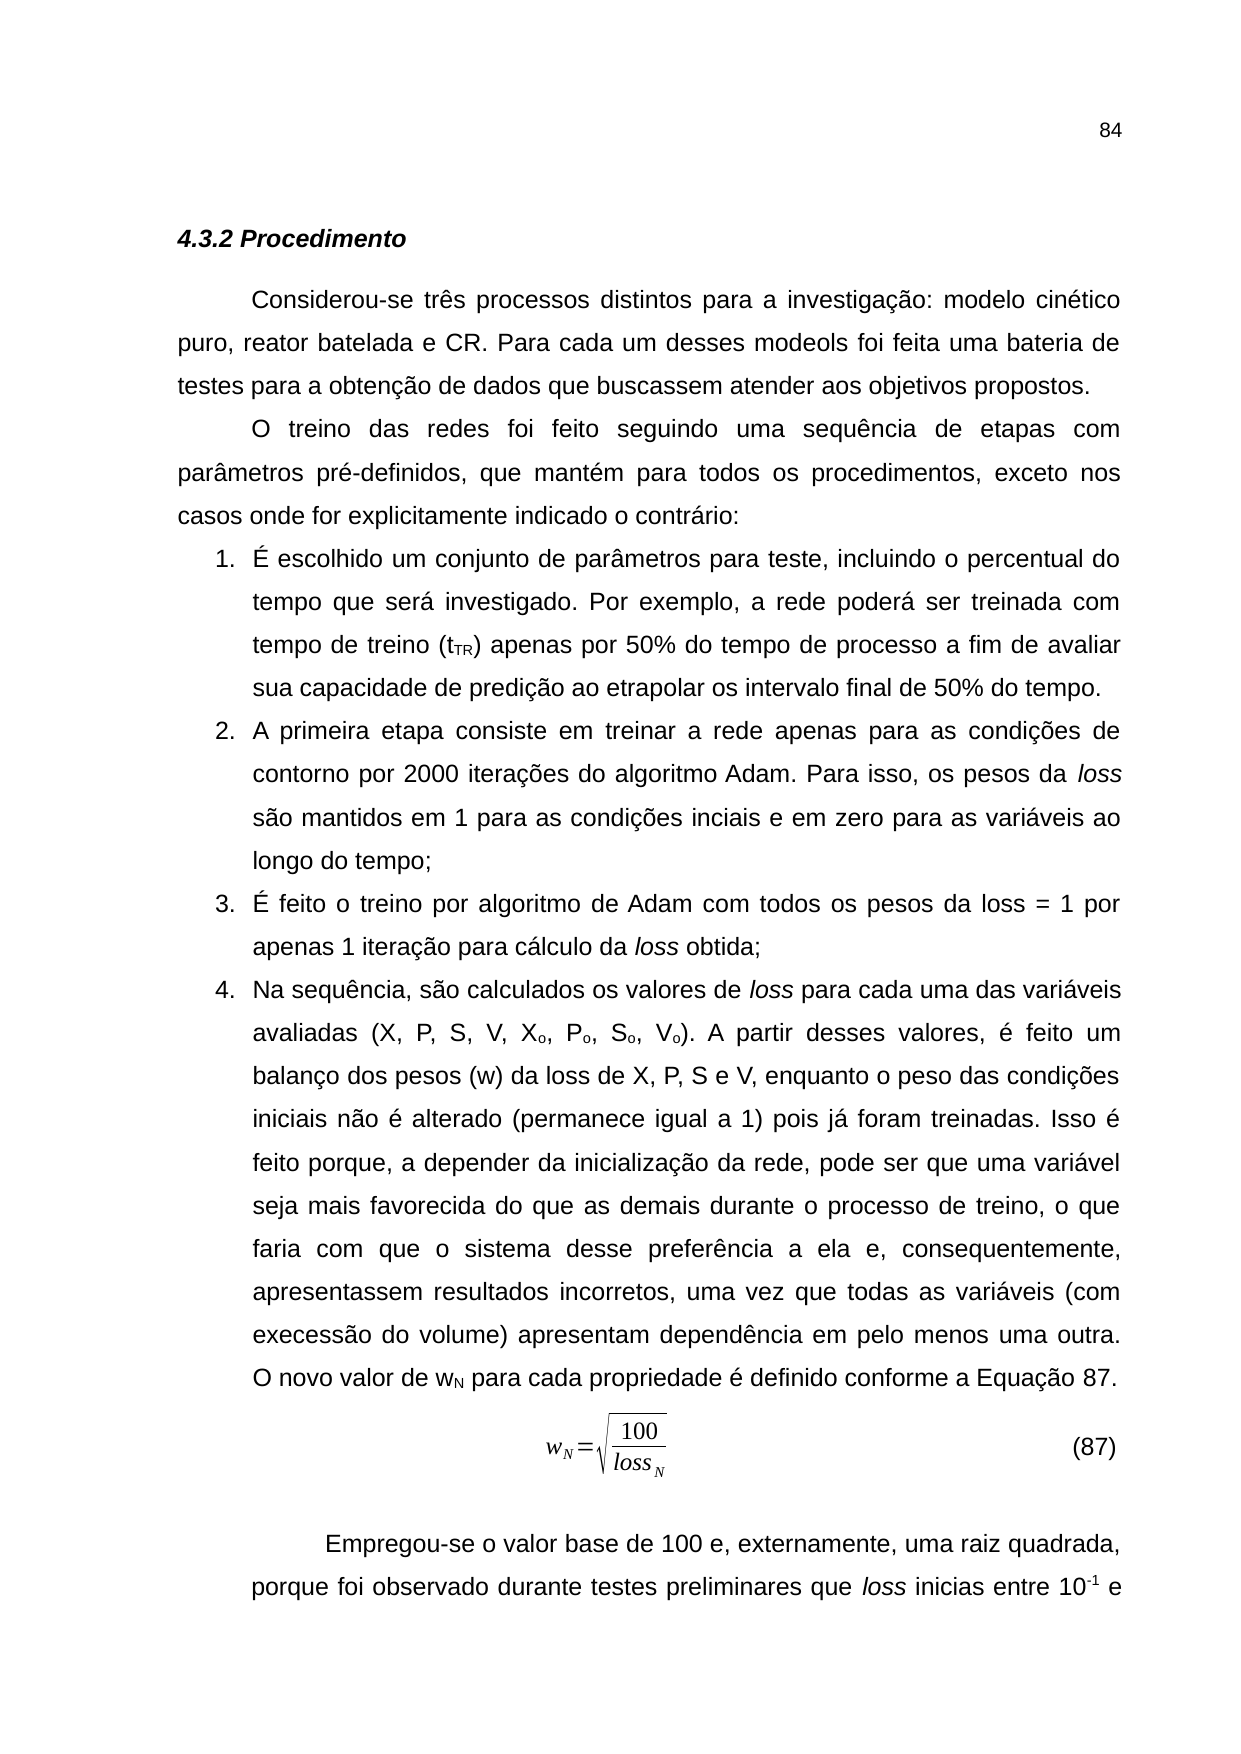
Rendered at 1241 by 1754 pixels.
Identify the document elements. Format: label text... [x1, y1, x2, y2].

table_header [177, 1406, 960, 1486]
table_header (87) [960, 1406, 1122, 1486]
text Considerou-se três processos distintos para a investigação: modelo cinético puro, reator batelada e CR. Para cada um desses modeols foi feita uma bateria de testes para a obtenção de dados que buscassem atender aos objetivos propostos. [177, 285, 1122, 400]
list A primeira etapa consiste em treinar a rede apenas para as condições de contorno por 2000 iterações do algoritmo Adam. Para isso, os pesos da loss são mantidos em 1 para as condições inciais e em zero para as variáveis ao longo do tempo; [215, 716, 1122, 874]
list É feito o treino por algoritmo de Adam com todos os pesos da loss = 1 por apenas 1 iteração para cálculo da loss obtida; [215, 889, 1122, 961]
list Na sequência, são calculados os valores de loss para cada uma das variáveis avaliadas (X, P, S, V, Xo, Po, So, Vo). A partir desses valores, é feito um balanço dos pesos (w) da loss de X, P, S e V, enquanto o peso das condições iniciais não é alterado (permanece igual a 1) pois já foram treinadas. Isso é feito porque, a depender da inicialização da rede, pode ser que uma variável seja mais favorecida do que as demais durante o processo de treino, o que faria com que o sistema desse preferência a ela e, consequentemente, apresentassem resultados incorretos, uma vez que todas as variáveis (com execessão do volume) apresentam dependência em pelo menos uma outra. O novo valor de wN para cada propriedade é definido conforme a Equação 87. [215, 975, 1122, 1392]
list É escolhido um conjunto de parâmetros para teste, incluindo o percentual do tempo que será investigado. Por exemplo, a rede poderá ser treinada com tempo de treino (tTR) apenas por 50% do tempo de processo a fim de avaliar sua capacidade de predição ao etrapolar os intervalo final de 50% do tempo. [215, 544, 1122, 702]
text O treino das redes foi feito seguindo uma sequência de etapas com parâmetros pré-definidos, que mantém para todos os procedimentos, exceto nos casos onde for explicitamente indicado o contrário: [177, 414, 1122, 529]
subtitle Procedimento [177, 224, 1122, 253]
text Empregou-se o valor base de 100 e, externamente, uma raiz quadrada, porque foi observado durante testes preliminares que loss inicias entre 10-1 e [251, 1529, 1122, 1601]
